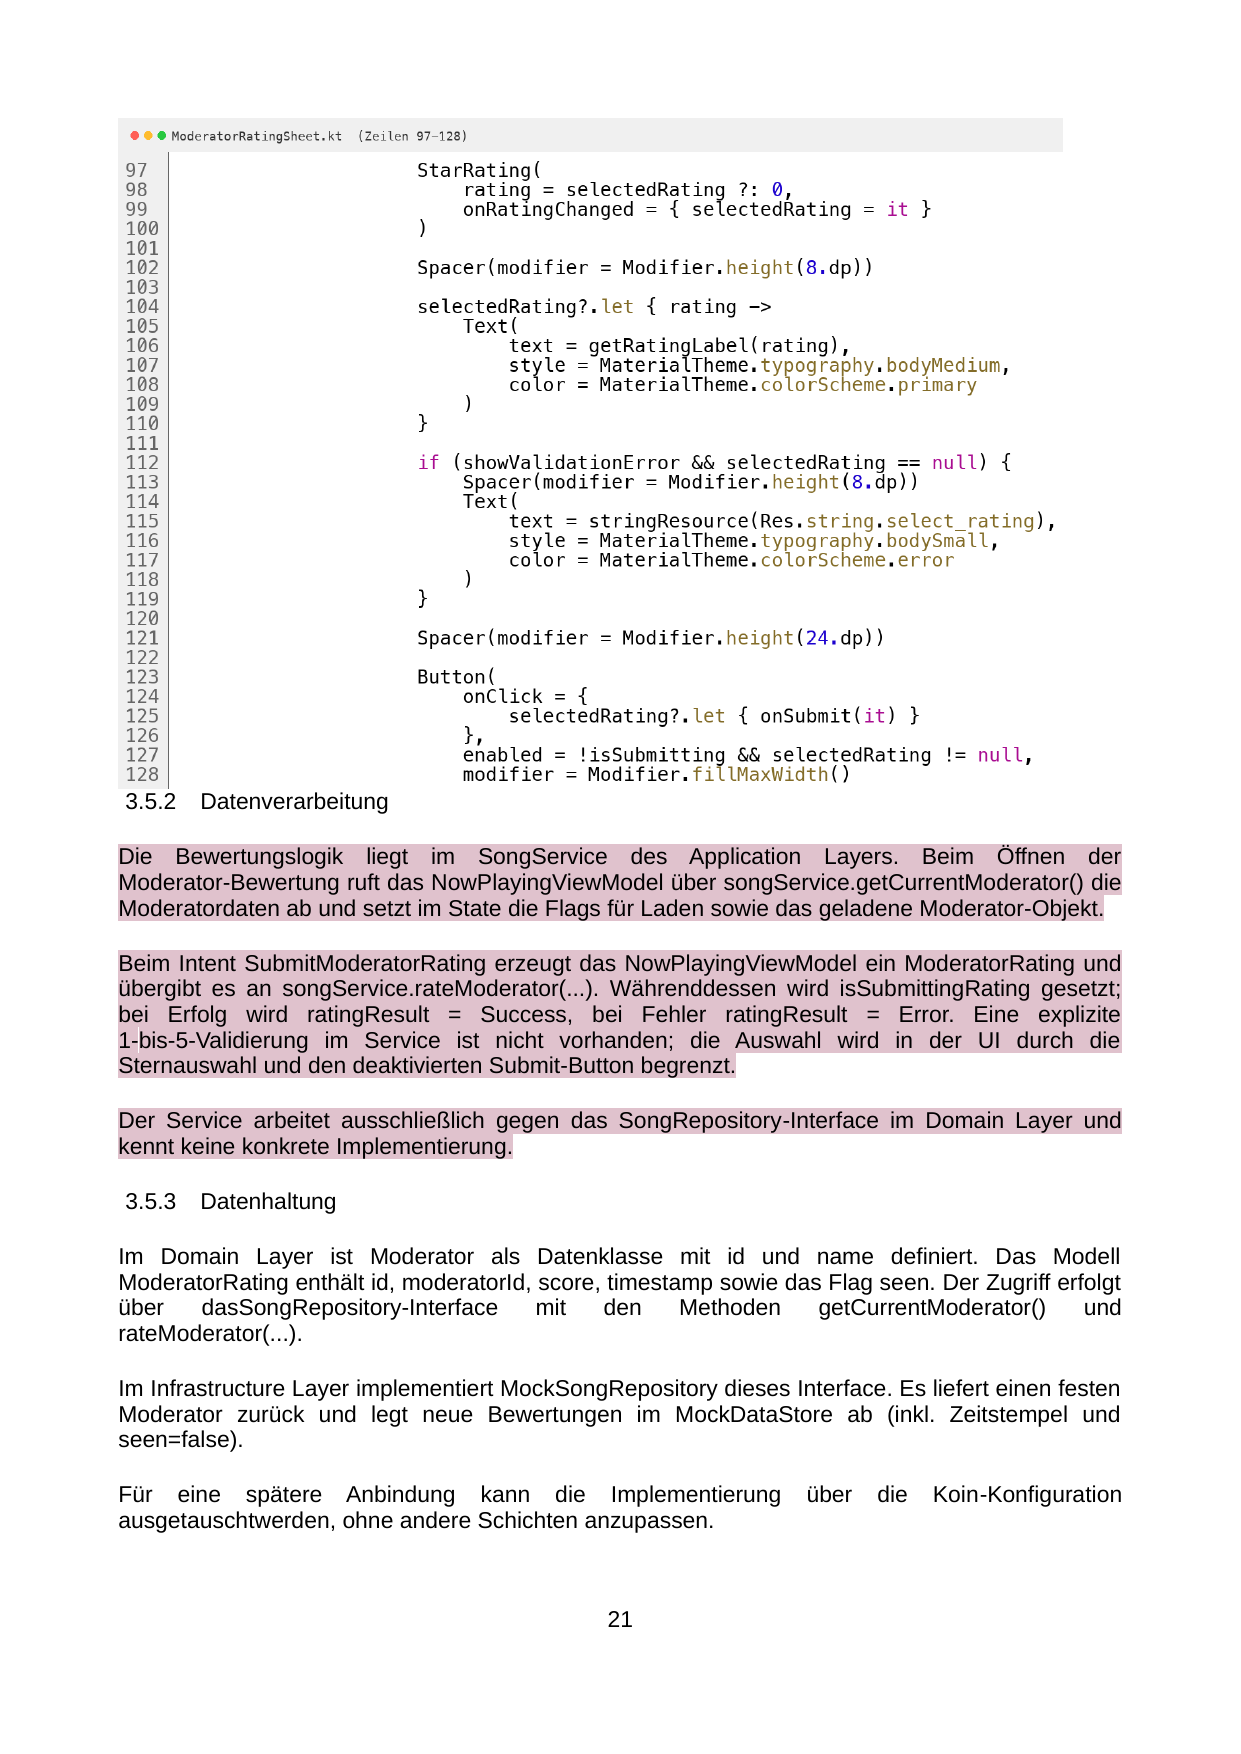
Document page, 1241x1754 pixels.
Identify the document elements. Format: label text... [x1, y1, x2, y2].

text Die Bewertungslogik liegt im SongService des Application Layers. Beim Öffnen der Moderator‑Bewertung ruft das NowPlayingViewModel über songService.getCurrentModerator() die Moderatordaten ab und setzt im State die Flags für Laden sowie das geladene Moderator‑Objekt. [118, 844, 1122, 921]
text Der Service arbeitet ausschließlich gegen das SongRepository‑Interface im Domain Layer und kennt keine konkrete Implementierung. [118, 1108, 1122, 1159]
text Beim Intent SubmitModeratorRating erzeugt das NowPlayingViewModel ein ModeratorRating und übergibt es an songService.rateModerator(...). Währenddessen wird isSubmittingRating gesetzt; bei Erfolg wird ratingResult = Success, bei Fehler ratingResult = Error. Eine explizite 1‑bis‑5‑Validierung im Service ist nicht vorhanden; die Auswahl wird in der UI durch die Sternauswahl und den deaktivierten Submit‑Button begrenzt. [118, 950, 1122, 1078]
text Im Infrastructure Layer implementiert MockSongRepository dieses Interface. Es liefert einen festen Moderator zurück und legt neue Bewertungen im MockDataStore ab (inkl. Zeitstempel und seen=false). [118, 1376, 1122, 1453]
picture [118, 118, 1063, 789]
subtitle Datenverarbeitung [125, 789, 1122, 814]
text Im Domain Layer ist Moderator als Datenklasse mit id und name definiert. Das Modell ModeratorRating enthält id, moderatorId, score, timestamp sowie das Flag seen. Der Zugriff erfolgt über dasSongRepository‑Interface mit den Methoden getCurrentModerator() und rateModerator(...). [118, 1244, 1122, 1346]
text Für eine spätere Anbindung kann die Implementierung über die Koin‑Konfiguration ausgetauschtwerden, ohne andere Schichten anzupassen. [118, 1482, 1122, 1533]
subtitle Datenhaltung [125, 1189, 1122, 1214]
